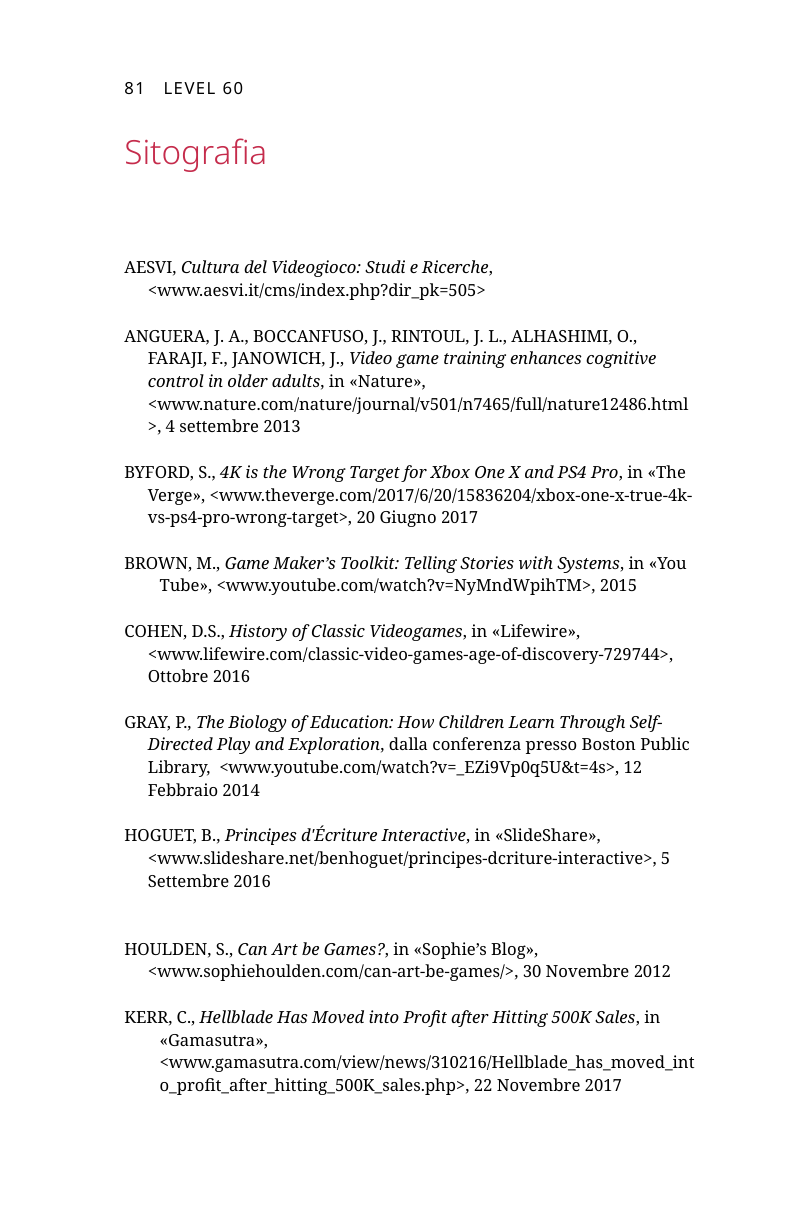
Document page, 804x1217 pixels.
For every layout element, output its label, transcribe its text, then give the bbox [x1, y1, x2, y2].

text COHEN, D.S., History of Classic Videogames, in «Lifewire», <www.lifewire.com/classic-video-games-age-of-discovery-729744>, Ottobre 2016 [124, 619, 697, 688]
text HOULDEN, S., Can Art be Games?, in «Sophie’s Blog», <www.sophiehoulden.com/can-art-be-games/>, 30 Novembre 2012 [124, 937, 697, 983]
text KERR, C., Hellblade Has Moved into Profit after Hitting 500K Sales, in «Gamasutra», <www.gamasutra.com/view/news/310216/Hellblade_has_moved_into_profit_after_hitting_500K_sales.php>, 22 Novembre 2017 [124, 1006, 697, 1096]
text BYFORD, S., 4K is the Wrong Target for Xbox One X and PS4 Pro, in «The Verge», <www.theverge.com/2017/6/20/15836204/xbox-one-x-true-4k-vs-ps4-pro-wrong-target>, 20 Giugno 2017 [124, 461, 697, 529]
text ANGUERA, J. A., BOCCANFUSO, J., RINTOUL, J. L., ALHASHIMI, O., FARAJI, F., JANOWICH, J., Video game training enhances cognitive control in older adults, in «Nature», <www.nature.com/nature/journal/v501/n7465/full/nature12486.html>, 4 settembre 2013 [124, 324, 697, 438]
text HOGUET, B., Principes d'Écriture Interactive, in «SlideShare», <www.slideshare.net/benhoguet/principes-dcriture-interactive>, 5 Settembre 2016 [124, 824, 697, 892]
text AESVI, Cultura del Videogioco: Studi e Ricerche, <www.aesvi.it/cms/index.php?dir_pk=505> [124, 256, 697, 302]
subtitle Sitografia [124, 129, 697, 174]
text GRAY, P., The Biology of Education: How Children Learn Through Self-Directed Play and Exploration, dalla conferenza presso Boston Public Library, <www.youtube.com/watch?v=_EZi9Vp0q5U&t=4s>, 12 Febbraio 2014 [124, 710, 697, 801]
text BROWN, M., Game Maker’s Toolkit: Telling Stories with Systems, in «You Tube», <www.youtube.com/watch?v=NyMndWpihTM>, 2015 [124, 551, 697, 597]
